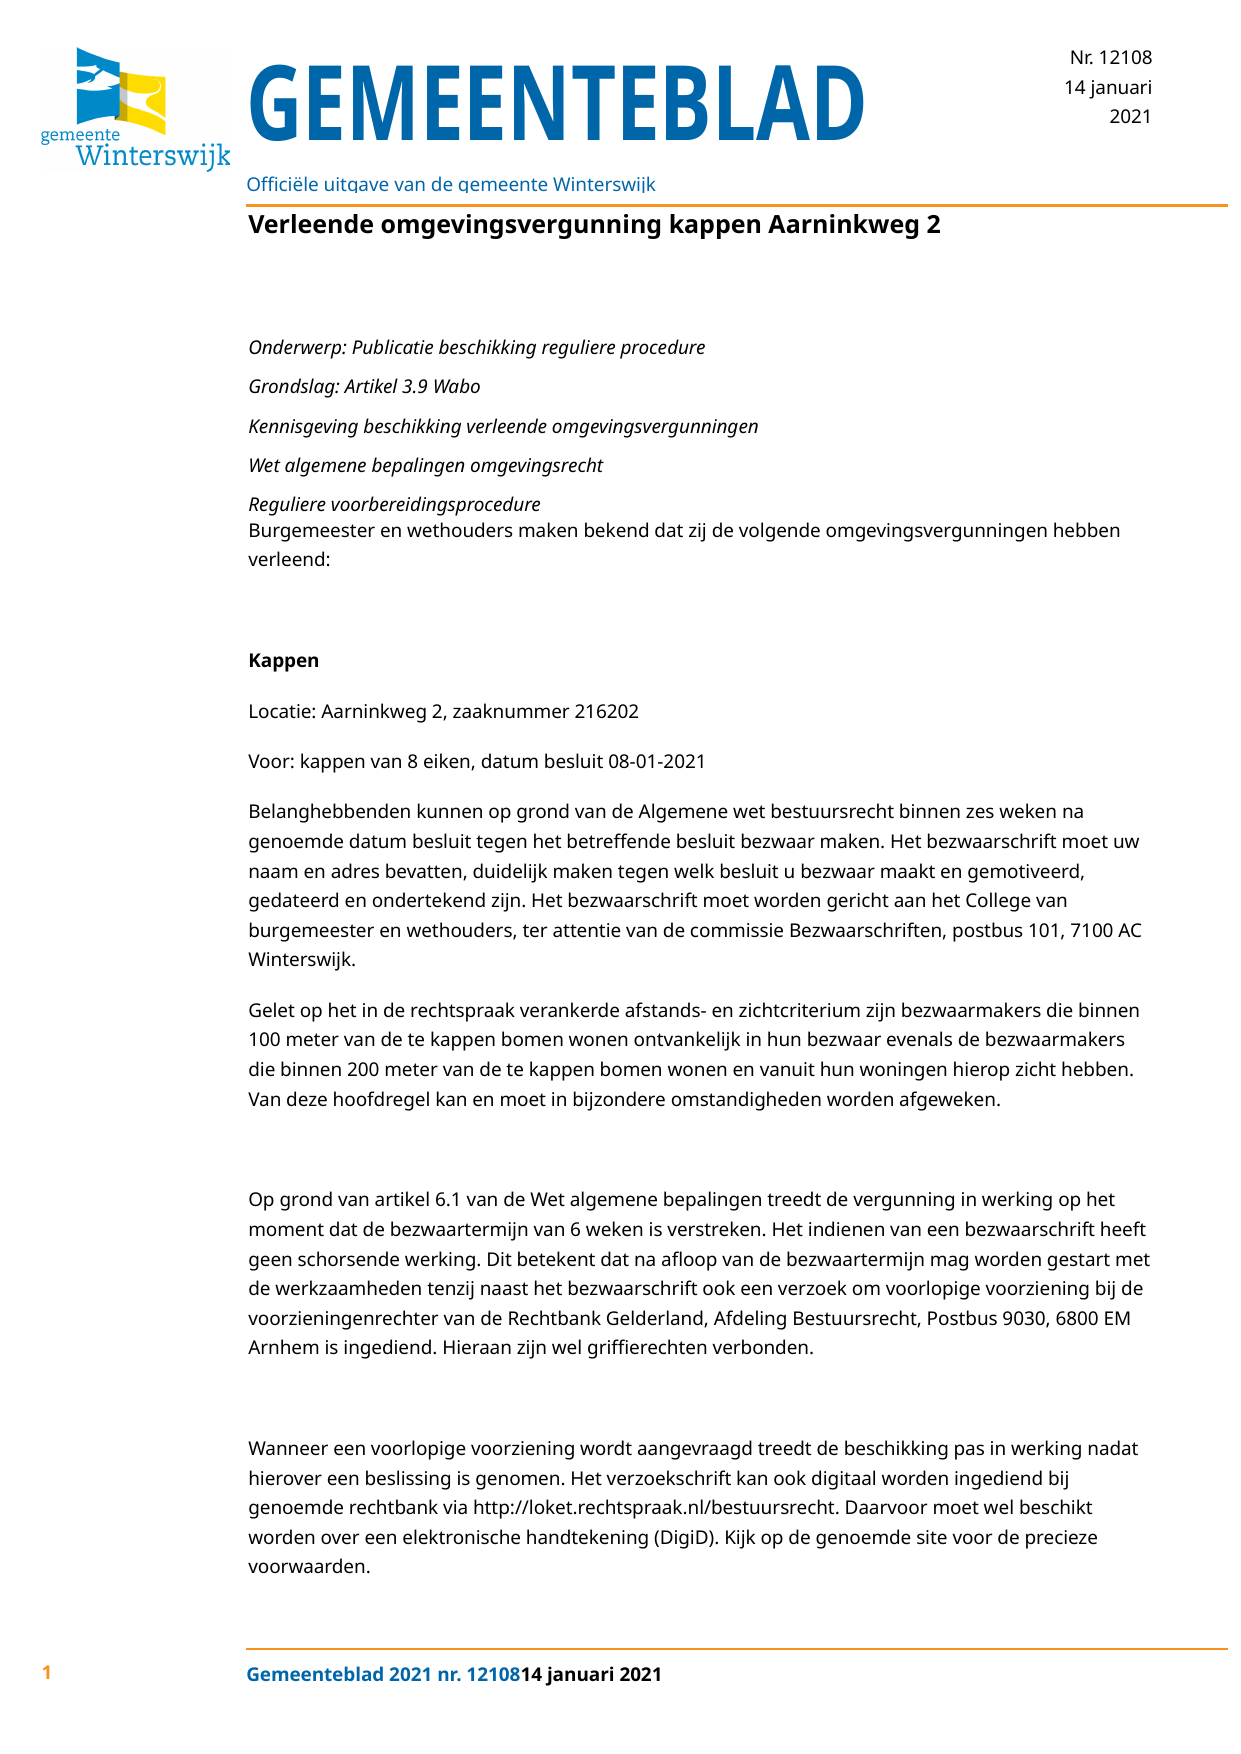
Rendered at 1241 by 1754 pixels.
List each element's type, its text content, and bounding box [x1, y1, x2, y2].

text Kappen [248, 647, 1152, 673]
picture [41, 47, 231, 172]
picture [225, 153, 231, 162]
text Onderwerp: Publicatie beschikking reguliere procedure [248, 334, 1152, 360]
text Voor: kappen van 8 eiken, datum besluit 08-01-2021 [248, 748, 1152, 774]
text Gelet op het in de rechtspraak verankerde afstands- en zichtcriterium zijn bezwaarmakers die binnen 100 meter van de te kappen bomen wonen ontvankelijk in hun bezwaar evenals de bezwaarmakers die binnen 200 meter van de te kappen bomen wonen en vanuit hun woningen hierop zicht hebben. Van deze hoofdregel kan en moet in bijzondere omstandigheden worden afgeweken. [248, 997, 1152, 1112]
text Op grond van artikel 6.1 van de Wet algemene bepalingen treedt de vergunning in werking op het moment dat de bezwaartermijn van 6 weken is verstreken. Het indienen van een bezwaarschrift heeft geen schorsende werking. Dit betekent dat na afloop van de bezwaartermijn mag worden gestart met de werkzaamheden tenzij naast het bezwaarschrift ook een verzoek om voorlopige voorziening bij de voorzieningenrechter van de Rechtbank Gelderland, Afdeling Bestuursrecht, Postbus 9030, 6800 EM Arnhem is ingediend. Hieraan zijn wel griffierechten verbonden. [248, 1187, 1152, 1360]
text Belanghebbenden kunnen op grond van de Algemene wet bestuursrecht binnen zes weken na genoemde datum besluit tegen het betreffende besluit bezwaar maken. Het bezwaarschrift moet uw naam en adres bevatten, duidelijk maken tegen welk besluit u bezwaar maakt en gemotiveerd, gedateerd en ondertekend zijn. Het bezwaarschrift moet worden gericht aan het College van burgemeester en wethouders, ter attentie van de commissie Bezwaarschriften, postbus 101, 7100 AC Winterswijk. [248, 799, 1152, 972]
text Locatie: Aarninkweg 2, zaaknummer 216202 [248, 698, 1152, 724]
text Wet algemene bepalingen omgevingsrecht [248, 452, 1152, 478]
text Reguliere voorbereidingsprocedure [248, 491, 1152, 517]
text Grondslag: Artikel 3.9 Wabo [248, 373, 1152, 399]
text Verleende omgevingsvergunning kappen Aarninkweg 2 [248, 207, 1152, 241]
text Burgemeester en wethouders maken bekend dat zij de volgende omgevingsvergunningen hebben verleend: [248, 517, 1152, 572]
text Kennisgeving beschikking verleende omgevingsvergunningen [248, 413, 1152, 438]
text Wanneer een voorlopige voorziening wordt aangevraagd treedt de beschikking pas in werking nadat hierover een beslissing is genomen. Het verzoekschrift kan ook digitaal worden ingediend bij genoemde rechtbank via http://loket.rechtspraak.nl/bestuursrecht. Daarvoor moet wel beschikt worden over een elektronische handtekening (DigiD). Kijk op de genoemde site voor de precieze voorwaarden. [248, 1435, 1152, 1579]
